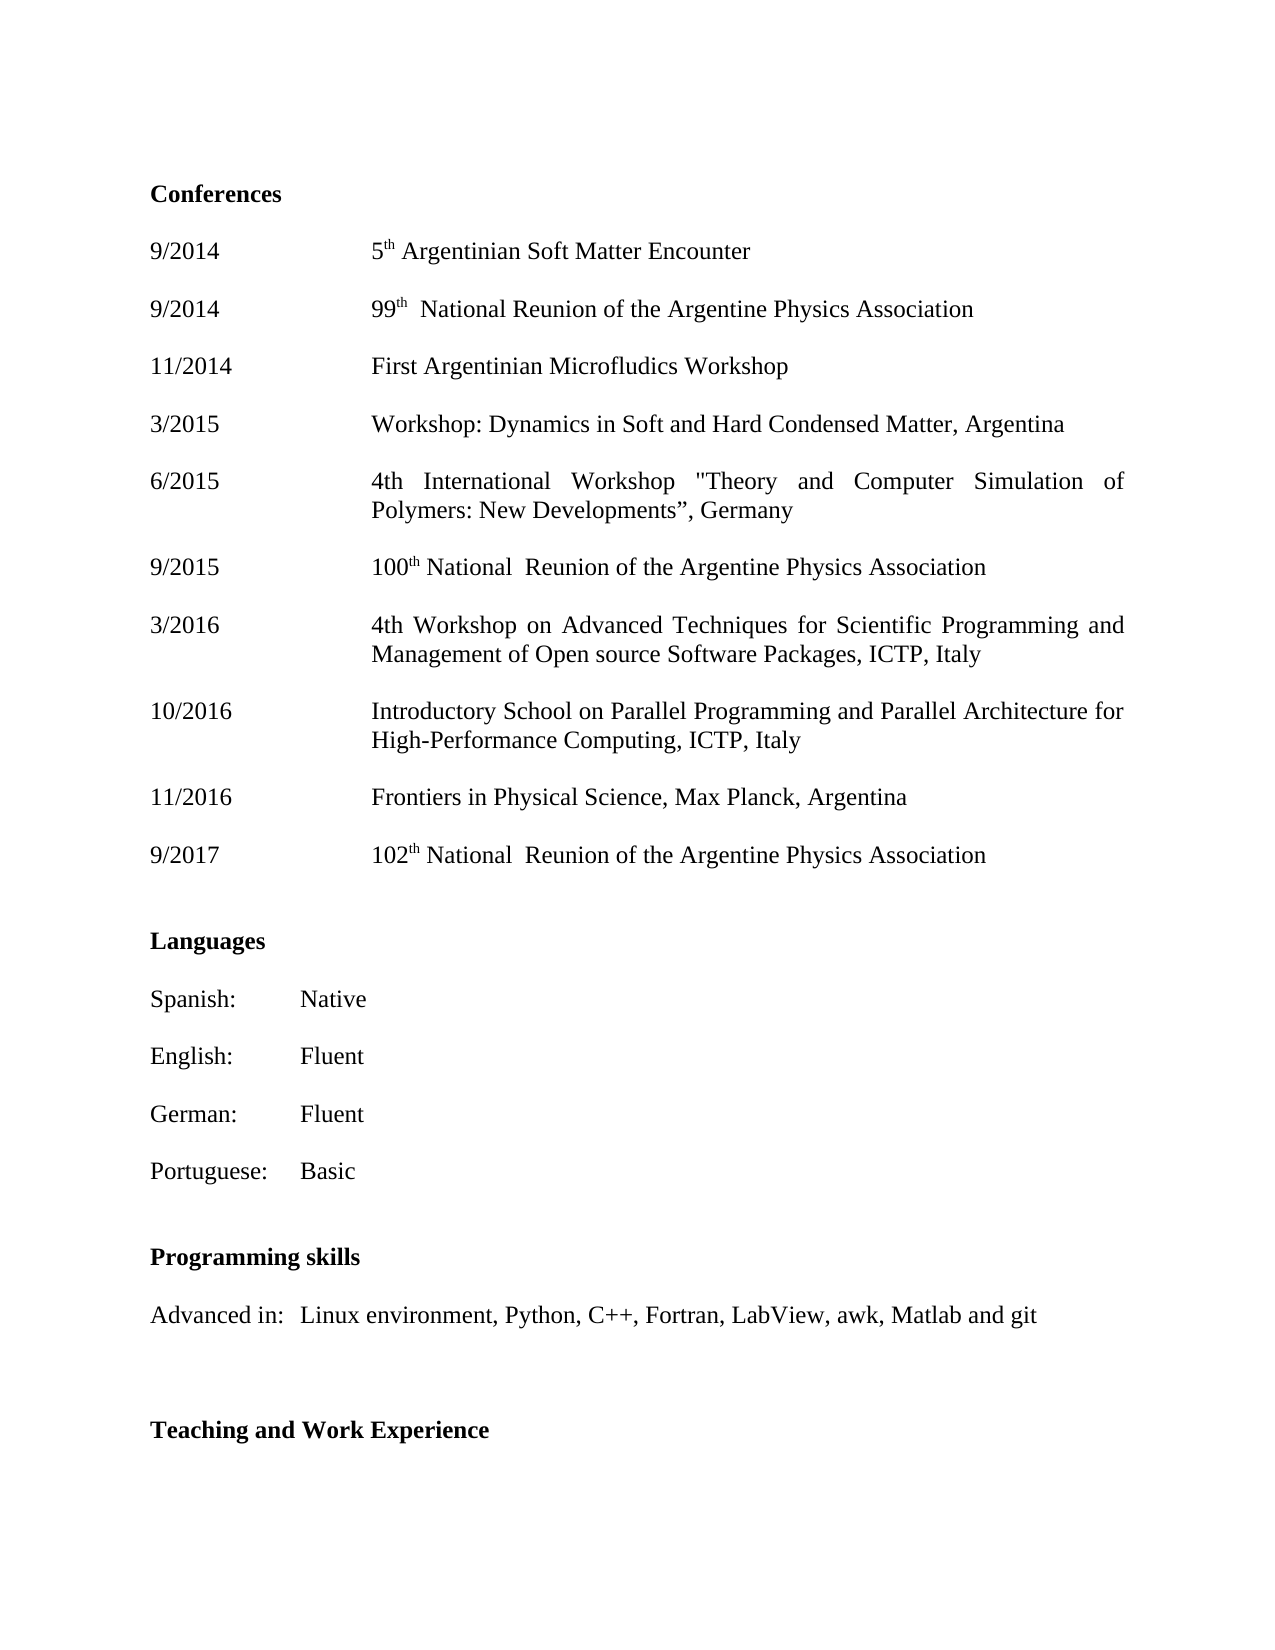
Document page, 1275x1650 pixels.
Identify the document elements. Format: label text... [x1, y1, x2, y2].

text English: Fluent [150, 1041, 1125, 1070]
text 11/2014 First Argentinian Microfludics Workshop [150, 351, 1125, 380]
text Conferences [150, 179, 1125, 207]
text 3/2016 4th Workshop on Advanced Techniques for Scientific Programming and Management of Open source Software Packages, ICTP, Italy [150, 610, 1125, 667]
text German: Fluent [150, 1099, 1125, 1127]
text 9/2015 100th National Reunion of the Argentine Physics Association [150, 552, 1125, 581]
text 3/2015 Workshop: Dynamics in Soft and Hard Condensed Matter, Argentina [150, 409, 1125, 437]
text 9/2014 5th Argentinian Soft Matter Encounter [150, 236, 1125, 265]
text 9/2014 99th National Reunion of the Argentine Physics Association [150, 294, 1125, 322]
text Advanced in: Linux environment, Python, C++, Fortran, LabView, awk, Matlab and git [150, 1300, 1125, 1329]
text 10/2016 Introductory School on Parallel Programming and Parallel Architecture for High-Performance Computing, ICTP, Italy [150, 696, 1125, 754]
text Portuguese: Basic [150, 1156, 1125, 1185]
text 6/2015 4th International Workshop "Theory and Computer Simulation of Polymers: New Developments”, Germany [150, 466, 1125, 524]
text 11/2016 Frontiers in Physical Science, Max Planck, Argentina [150, 782, 1125, 811]
text Languages [150, 926, 1125, 955]
text Programming skills [150, 1242, 1125, 1271]
text Spanish: Native [150, 984, 1125, 1012]
text 9/2017 102th National Reunion of the Argentine Physics Association [150, 840, 1125, 869]
text Teaching and Work Experience [150, 1415, 1125, 1444]
